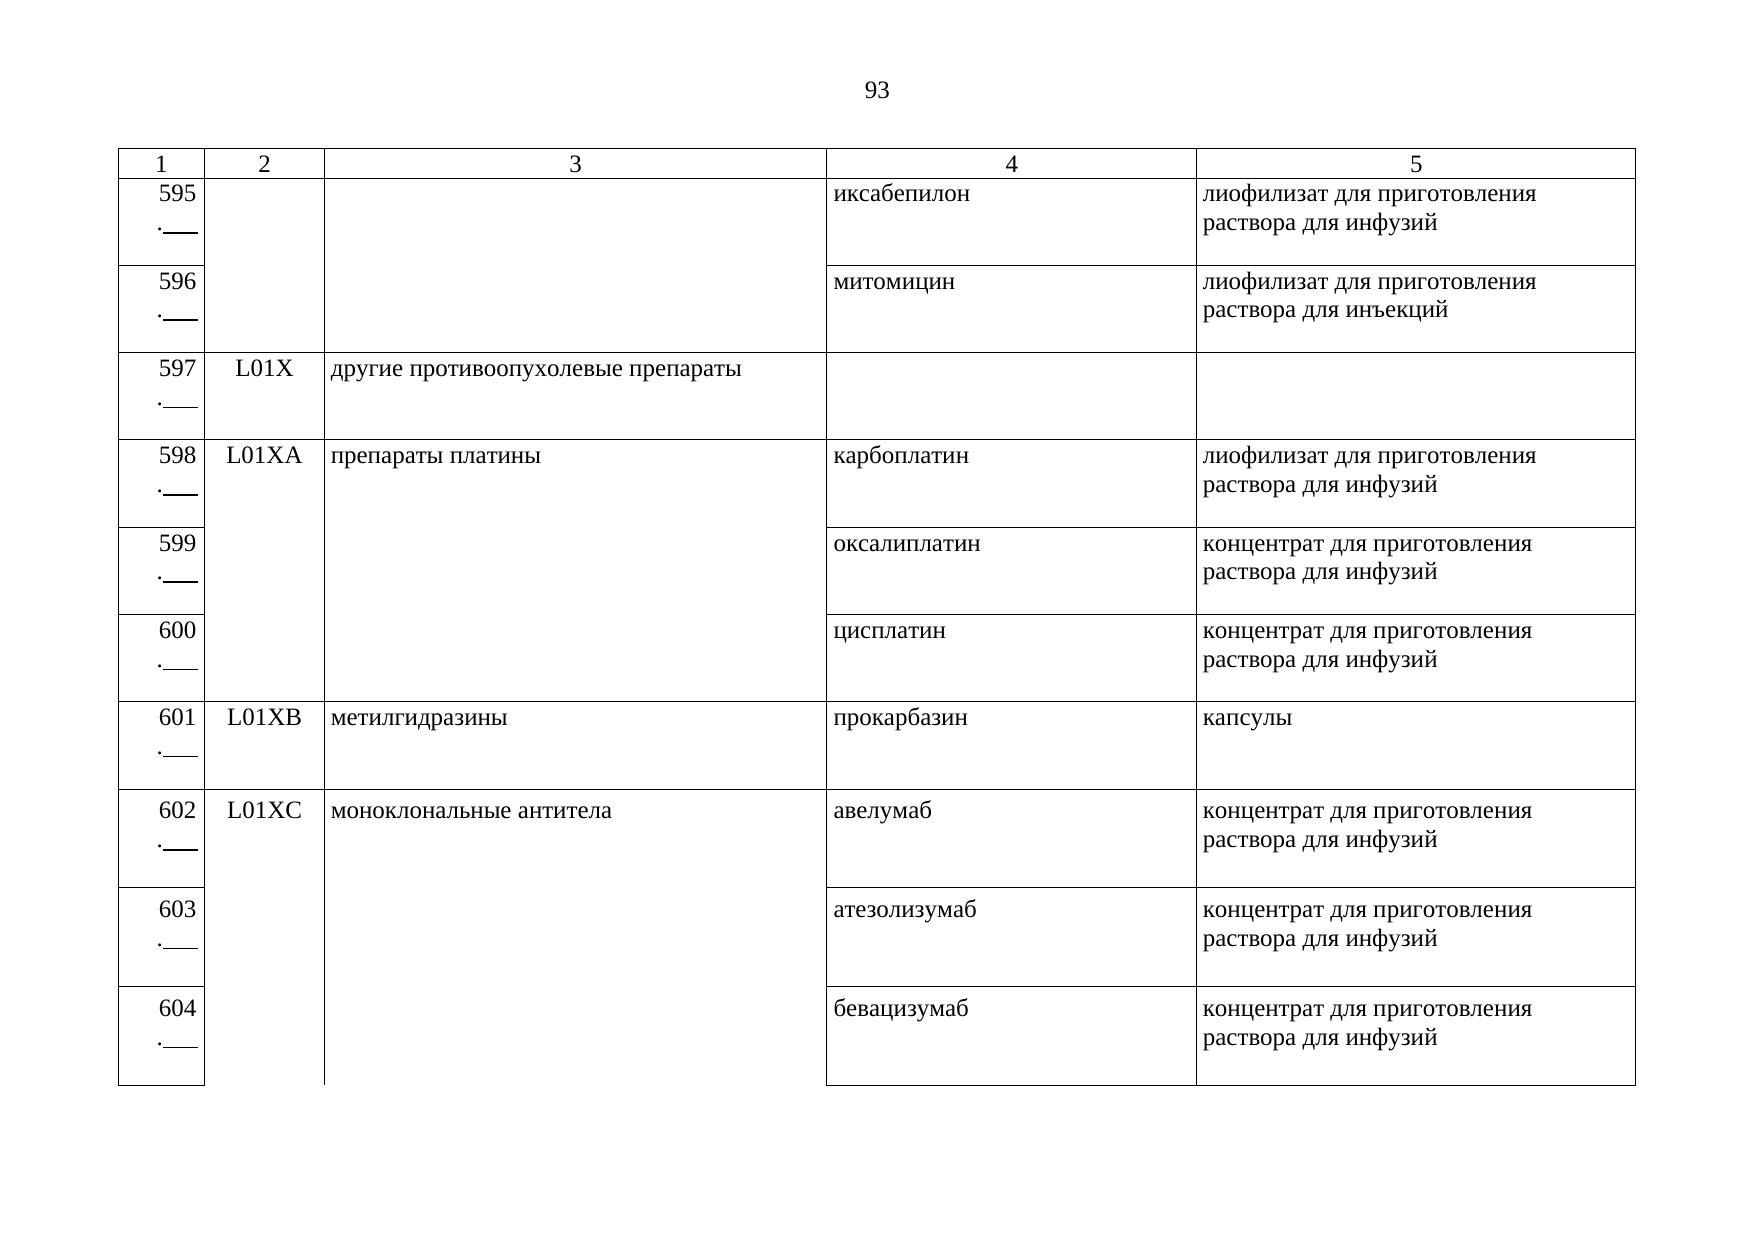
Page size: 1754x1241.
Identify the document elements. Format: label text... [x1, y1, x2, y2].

table_cell [119, 179, 204, 265]
table_cell концентрат для приготовления раствора для инфузий [1197, 888, 1635, 986]
table_cell прокарбазин [827, 702, 1196, 788]
table_cell митомицин [827, 266, 1196, 352]
table_cell [119, 615, 204, 701]
table_cell капсулы [1197, 702, 1635, 788]
table_cell [119, 702, 204, 788]
table_header 5 [1197, 149, 1635, 177]
table_cell [325, 179, 826, 352]
table_cell [119, 266, 204, 352]
table_cell концентрат для приготовления раствора для инфузий [1197, 790, 1635, 887]
table_header 2 [205, 149, 324, 177]
table_header 4 [827, 149, 1196, 177]
table_cell L01X [205, 353, 324, 439]
table_cell лиофилизат для приготовления раствора для инфузий [1197, 179, 1635, 265]
table_cell [205, 887, 324, 986]
table_cell [325, 887, 826, 986]
table_cell [325, 986, 826, 1085]
table_cell [1197, 353, 1635, 439]
table_cell метилгидразины [325, 702, 826, 788]
table_cell лиофилизат для приготовления раствора для инфузий [1197, 440, 1635, 527]
table_cell [119, 528, 204, 614]
table_cell концентрат для приготовления раствора для инфузий [1197, 615, 1635, 701]
table_cell L01XB [205, 702, 324, 788]
table_cell [119, 790, 204, 887]
table_cell [119, 440, 204, 527]
table_cell атезолизумаб [827, 888, 1196, 986]
table_cell [205, 986, 324, 1085]
table_cell L01XА [205, 440, 324, 701]
table_header 1 [119, 149, 204, 177]
table_cell [119, 987, 204, 1085]
table_cell препараты платины [325, 440, 826, 701]
table_cell другие противоопухолевые препараты [325, 353, 826, 439]
table_cell L01XС [205, 790, 324, 887]
table_header 3 [325, 149, 826, 177]
table_cell [119, 353, 204, 439]
table_cell моноклональные антитела [325, 790, 826, 887]
table_cell концентрат для приготовления раствора для инфузий [1197, 987, 1635, 1085]
table_cell лиофилизат для приготовления раствора для инъекций [1197, 266, 1635, 352]
table_cell карбоплатин [827, 440, 1196, 527]
table_cell иксабепилон [827, 179, 1196, 265]
table_cell концентрат для приготовления раствора для инфузий [1197, 528, 1635, 614]
table_cell авелумаб [827, 790, 1196, 887]
table_cell [119, 888, 204, 986]
table_cell бевацизумаб [827, 987, 1196, 1085]
table_cell оксалиплатин [827, 528, 1196, 614]
table_cell [827, 353, 1196, 439]
table_cell цисплатин [827, 615, 1196, 701]
table_cell [205, 179, 324, 352]
